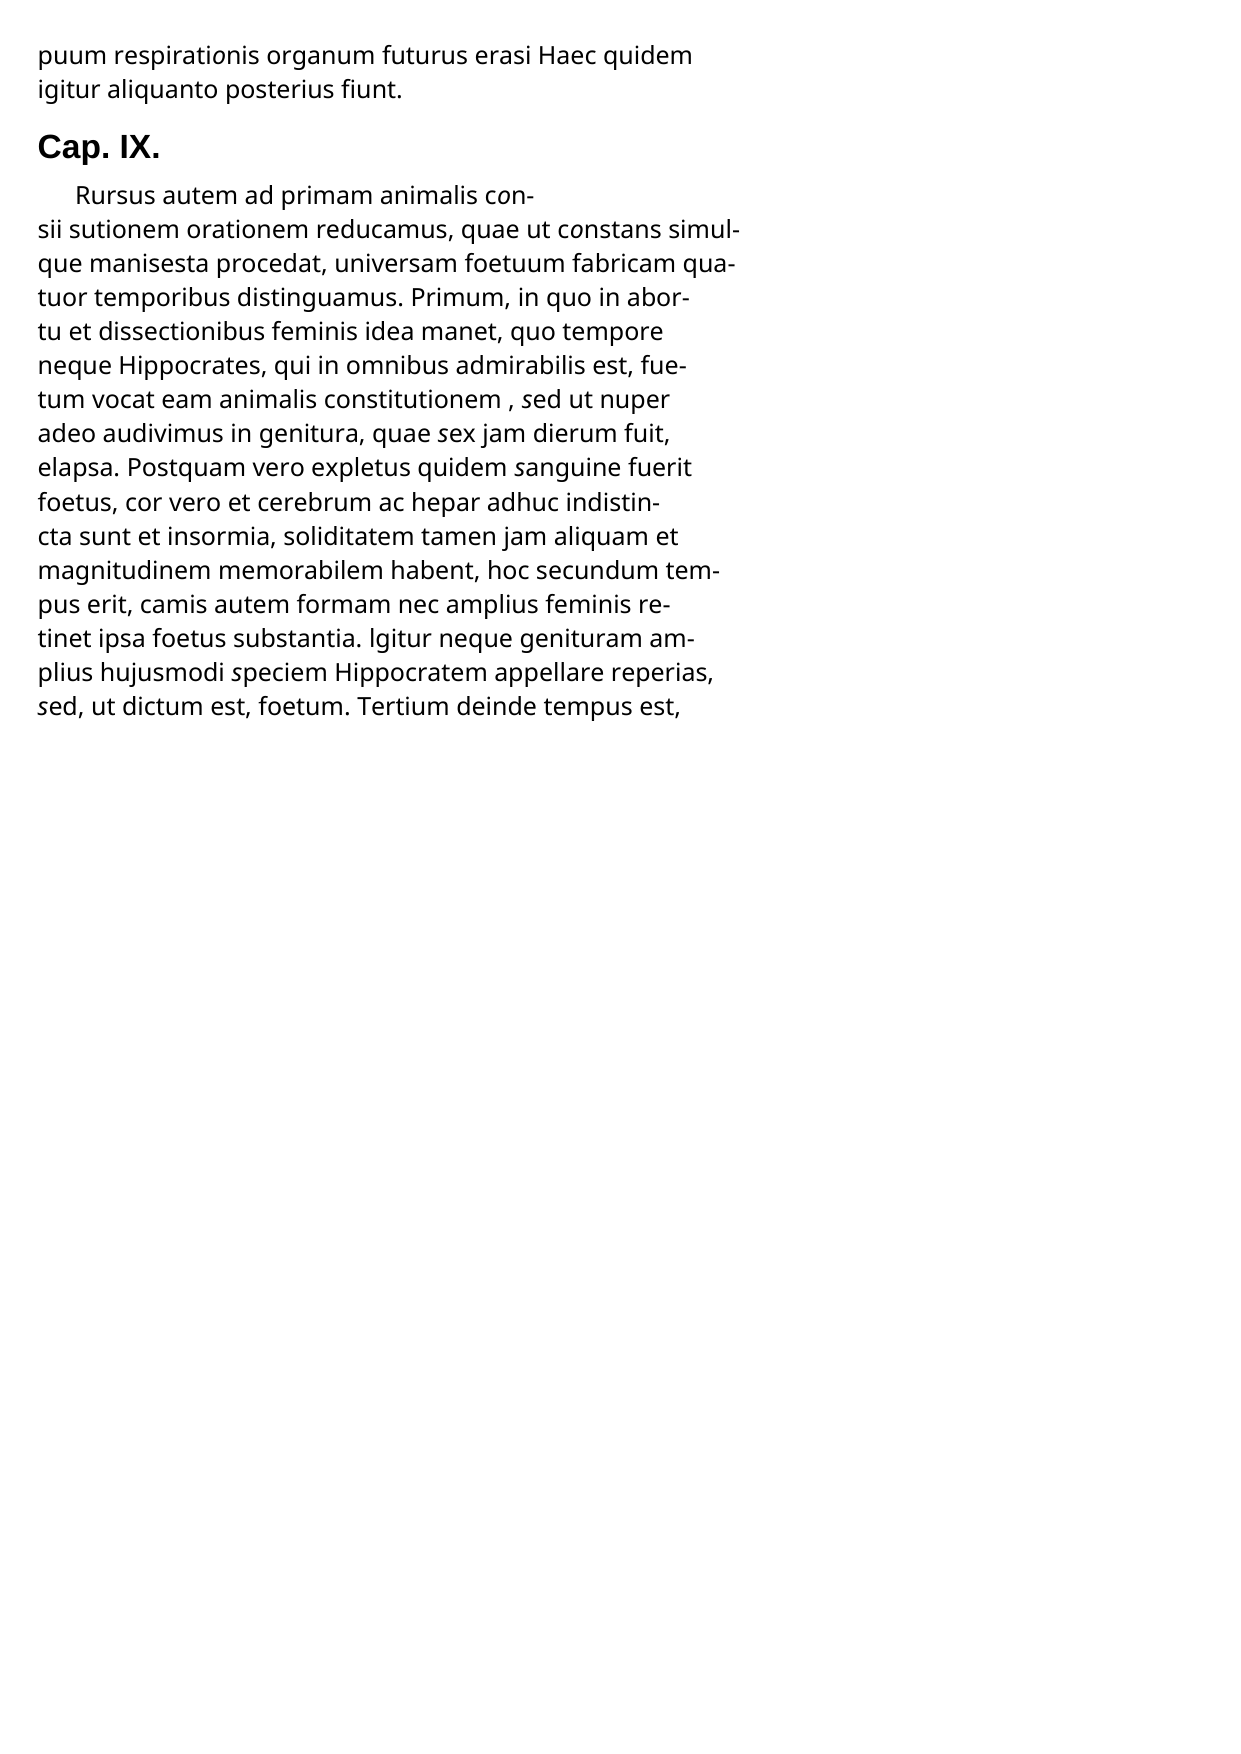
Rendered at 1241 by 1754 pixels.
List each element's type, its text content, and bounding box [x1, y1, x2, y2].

subtitle Cap. IX. [37, 126, 1203, 165]
text Rursus autem ad primam animalis con- sii sutionem orationem reducamus, quae ut constans simul- que manisesta procedat, universam foetuum fabricam qua- tuor temporibus distinguamus. Primum, in quo in abor- tu et dissectionibus feminis idea manet, quo tempore neque Hippocrates, qui in omnibus admirabilis est, fue- tum vocat eam animalis constitutionem , sed ut nuper adeo audivimus in genitura, quae sex jam dierum fuit, elapsa. Postquam vero expletus quidem sanguine fuerit foetus, cor vero et cerebrum ac hepar adhuc indistin- cta sunt et insormia, soliditatem tamen jam aliquam et magnitudinem memorabilem habent, hoc secundum tem- pus erit, camis autem formam nec amplius feminis re- tinet ipsa foetus substantia. lgitur neque genituram am- plius hujusmodi speciem Hippocratem appellare reperias, sed, ut dictum est, foetum. Tertium deinde tempus est, [37, 178, 1203, 723]
text puum respirationis organum futurus erasi Haec quidem igitur aliquanto posterius fiunt. [37, 37, 1203, 106]
